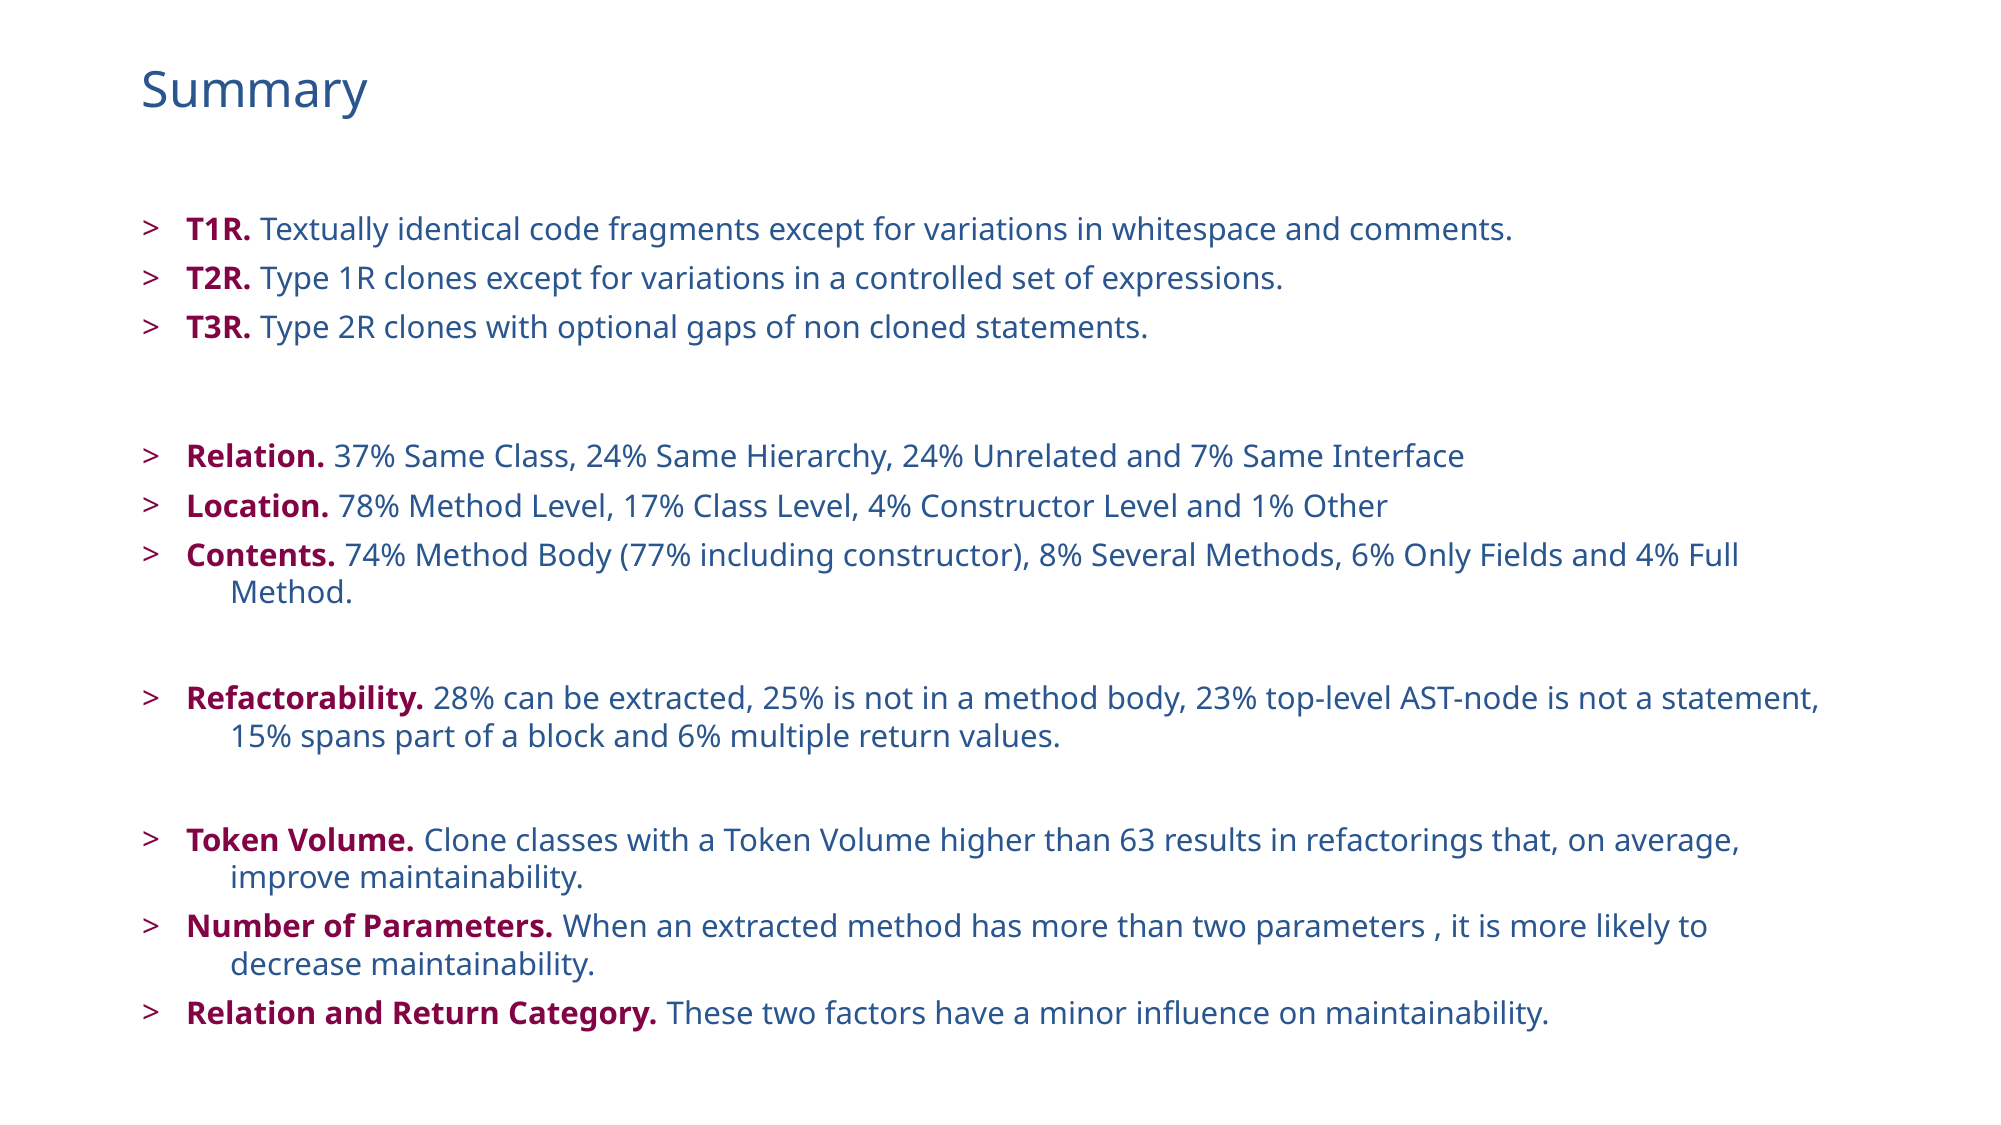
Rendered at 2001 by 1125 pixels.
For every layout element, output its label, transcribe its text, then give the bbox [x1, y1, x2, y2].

text_box Summary [142, 59, 1842, 124]
text_box T1R. Textually identical code fragments except for variations in whitespace and comments. T2R. Type 1R clones except for variations in a controlled set of expressions. T3R. Type 2R clones with optional gaps of non cloned statements. Relation. 37% Same Class, 24% Same Hierarchy, 24% Unrelated and 7% Same Interface Location. 78% Method Level, 17% Class Level, 4% Constructor Level and 1% Other Contents. 74% Method Body (77% including constructor), 8% Several Methods, 6% Only Fields and 4% Full Method. Refactorability. 28% can be extracted, 25% is not in a method body, 23% top-level AST-node is not a statement, 15% spans part of a block and 6% multiple return values. Token Volume. Clone classes with a Token Volume higher than 63 results in refactorings that, on average, improve maintainability. Number of Parameters. When an extracted method has more than two parameters , it is more likely to decrease maintainability. Relation and Return Category. These two factors have a minor influence on maintainability. [142, 147, 1842, 885]
